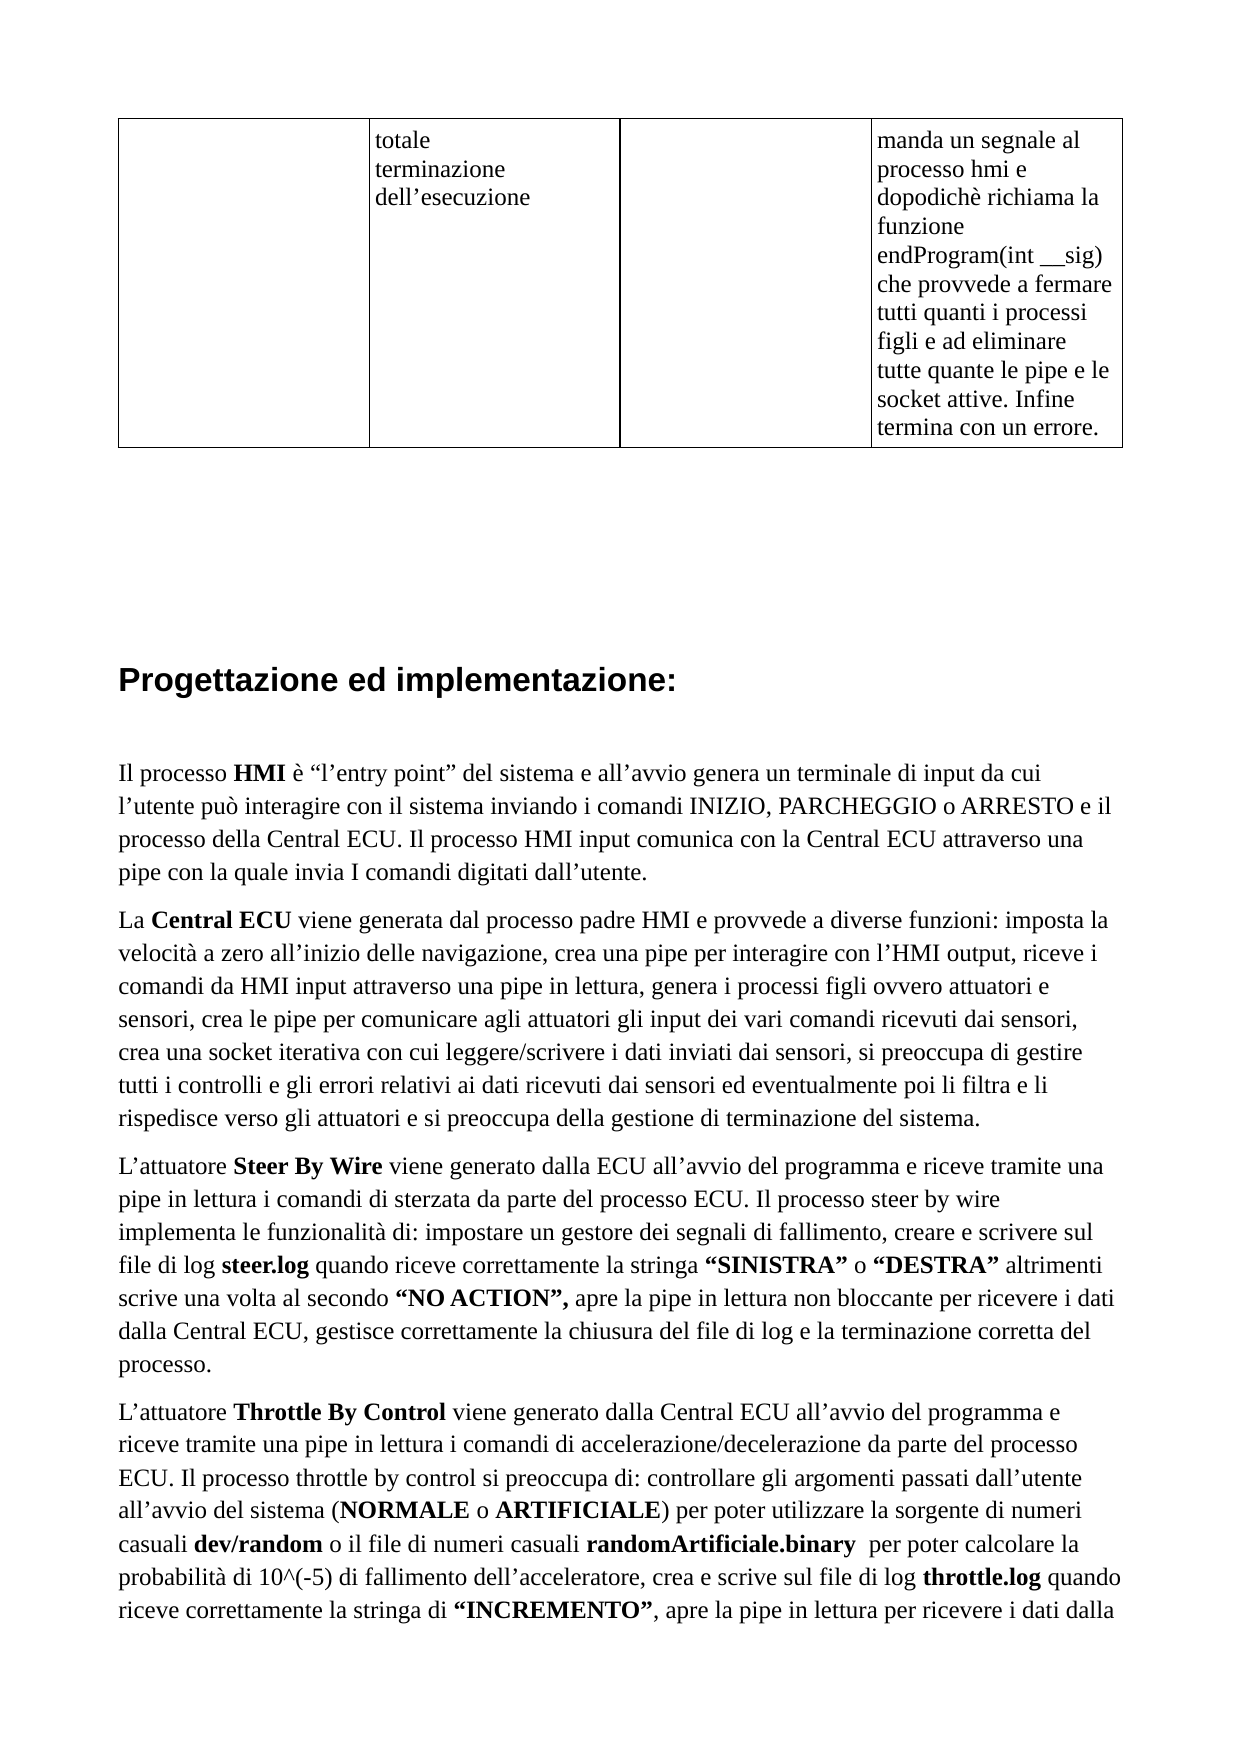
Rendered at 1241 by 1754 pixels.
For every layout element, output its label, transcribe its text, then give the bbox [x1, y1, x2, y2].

subtitle Progettazione ed implementazione: [118, 660, 1122, 698]
text L’attuatore Steer By Wire viene generato dalla ECU all’avvio del programma e riceve tramite una pipe in lettura i comandi di sterzata da parte del processo ECU. Il processo steer by wire implementa le funzionalità di: impostare un gestore dei segnali di fallimento, creare e scrivere sul file di log steer.log quando riceve correttamente la stringa “SINISTRA” o “DESTRA” altrimenti scrive una volta al secondo “NO ACTION”, apre la pipe in lettura non bloccante per ricevere i dati dalla Central ECU, gestisce correttamente la chiusura del file di log e la terminazione corretta del processo. [118, 1151, 1122, 1378]
text La Central ECU viene generata dal processo padre HMI e provvede a diverse funzioni: imposta la velocità a zero all’inizio delle navigazione, crea una pipe per interagire con l’HMI output, riceve i comandi da HMI input attraverso una pipe in lettura, genera i processi figli ovvero attuatori e sensori, crea le pipe per comunicare agli attuatori gli input dei vari comandi ricevuti dai sensori, crea una socket iterativa con cui leggere/scrivere i dati inviati dai sensori, si preoccupa di gestire tutti i controlli e gli errori relativi ai dati ricevuti dai sensori ed eventualmente poi li filtra e li rispedisce verso gli attuatori e si preoccupa della gestione di terminazione del sistema. [118, 905, 1122, 1132]
text Il processo HMI è “l’entry point” del sistema e all’avvio genera un terminale di input da cui l’utente può interagire con il sistema inviando i comandi INIZIO, PARCHEGGIO o ARRESTO e il processo della Central ECU. Il processo HMI input comunica con la Central ECU attraverso una pipe con la quale invia I comandi digitati dall’utente. [118, 758, 1122, 886]
table_cell [621, 119, 871, 447]
text L’attuatore Throttle By Control viene generato dalla Central ECU all’avvio del programma e riceve tramite una pipe in lettura i comandi di accelerazione/decelerazione da parte del processo ECU. Il processo throttle by control si preoccupa di: controllare gli argomenti passati dall’utente all’avvio del sistema (NORMALE o ARTIFICIALE) per poter utilizzare la sorgente di numeri casuali dev/random o il file di numeri casuali randomArtificiale.binary per poter calcolare la probabilità di 10^(-5) di fallimento dell’acceleratore, crea e scrive sul file di log throttle.log quando riceve correttamente la stringa di “INCREMENTO”, apre la pipe in lettura per ricevere i dati dalla [118, 1397, 1122, 1623]
table_cell totale terminazione dell’esecuzione [370, 119, 619, 447]
table_cell manda un segnale al processo hmi e dopodichè richiama la funzione endProgram(int __sig) che provvede a fermare tutti quanti i processi figli e ad eliminare tutte quante le pipe e le socket attive. Infine termina con un errore. [872, 119, 1122, 447]
table_cell [119, 119, 369, 447]
